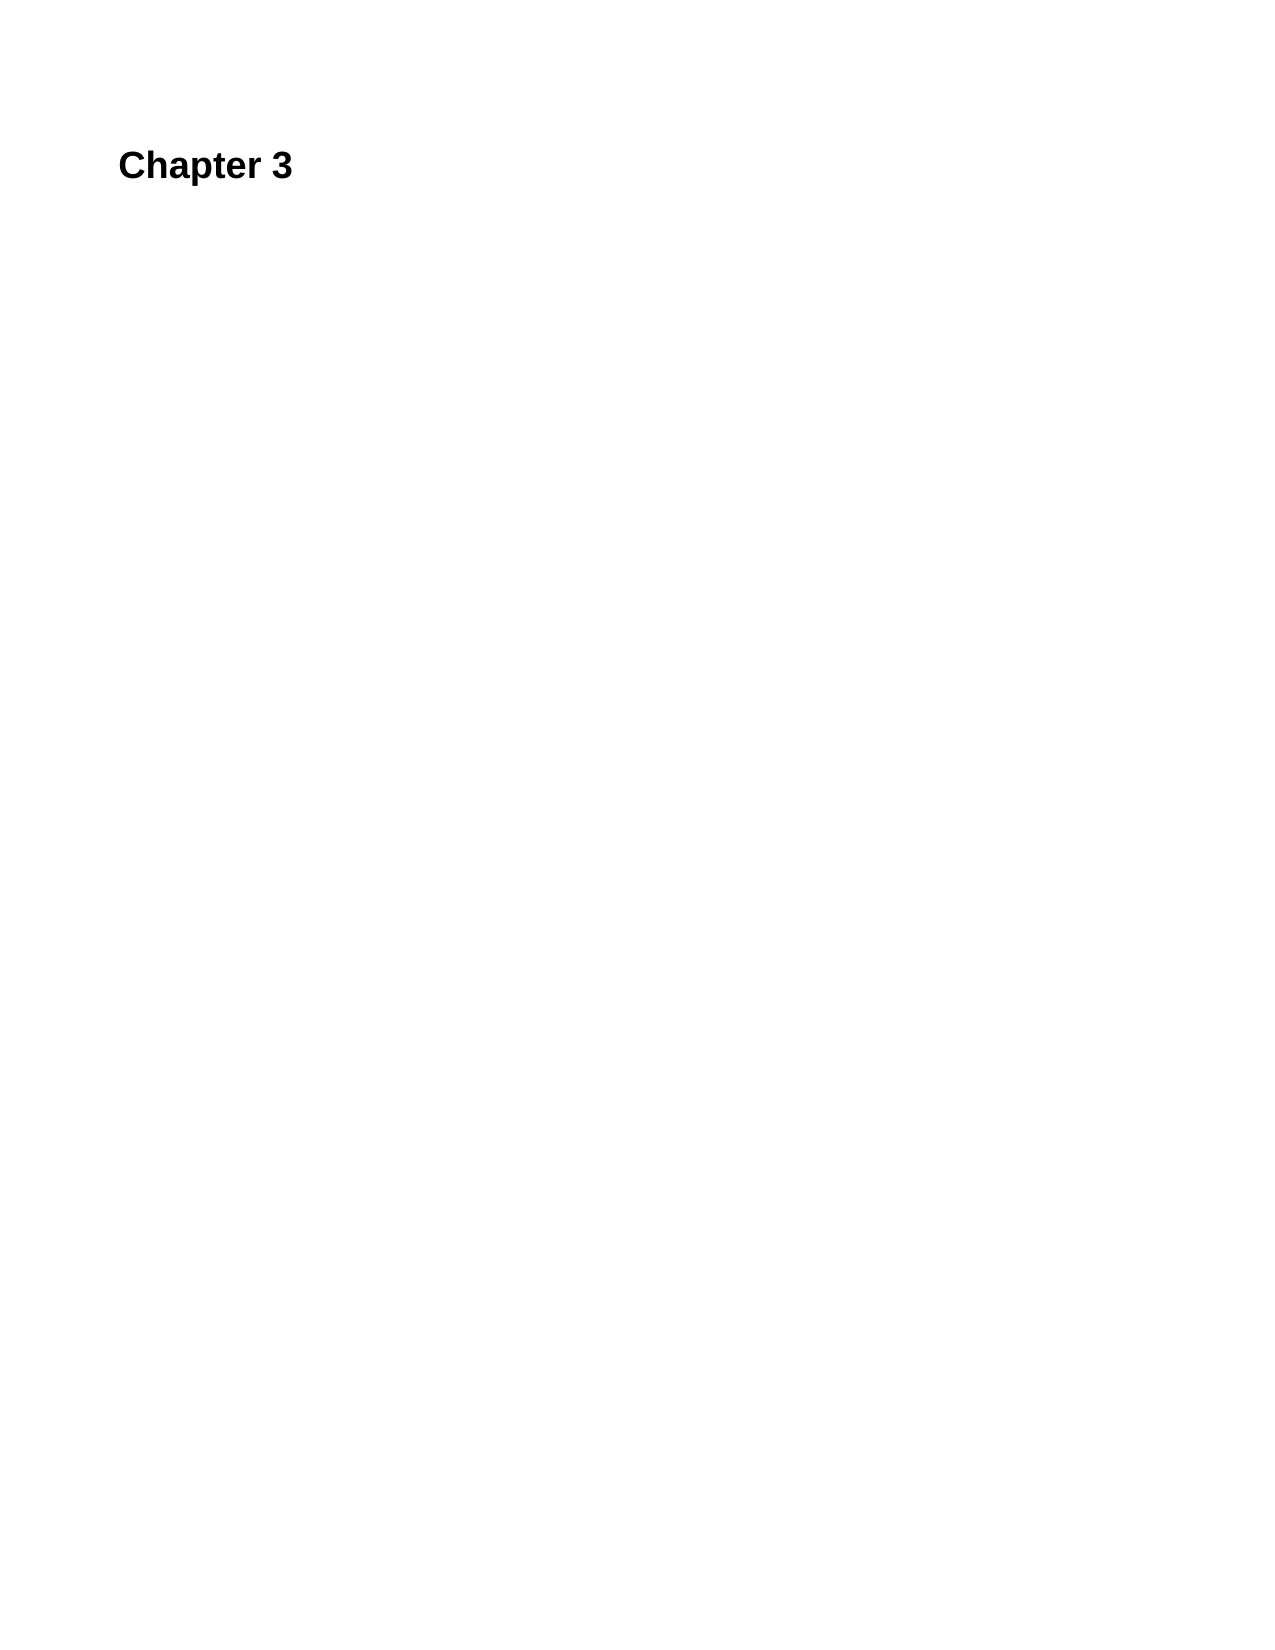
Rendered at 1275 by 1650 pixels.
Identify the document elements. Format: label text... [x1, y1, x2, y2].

subtitle Chapter 3 [118, 143, 1157, 187]
